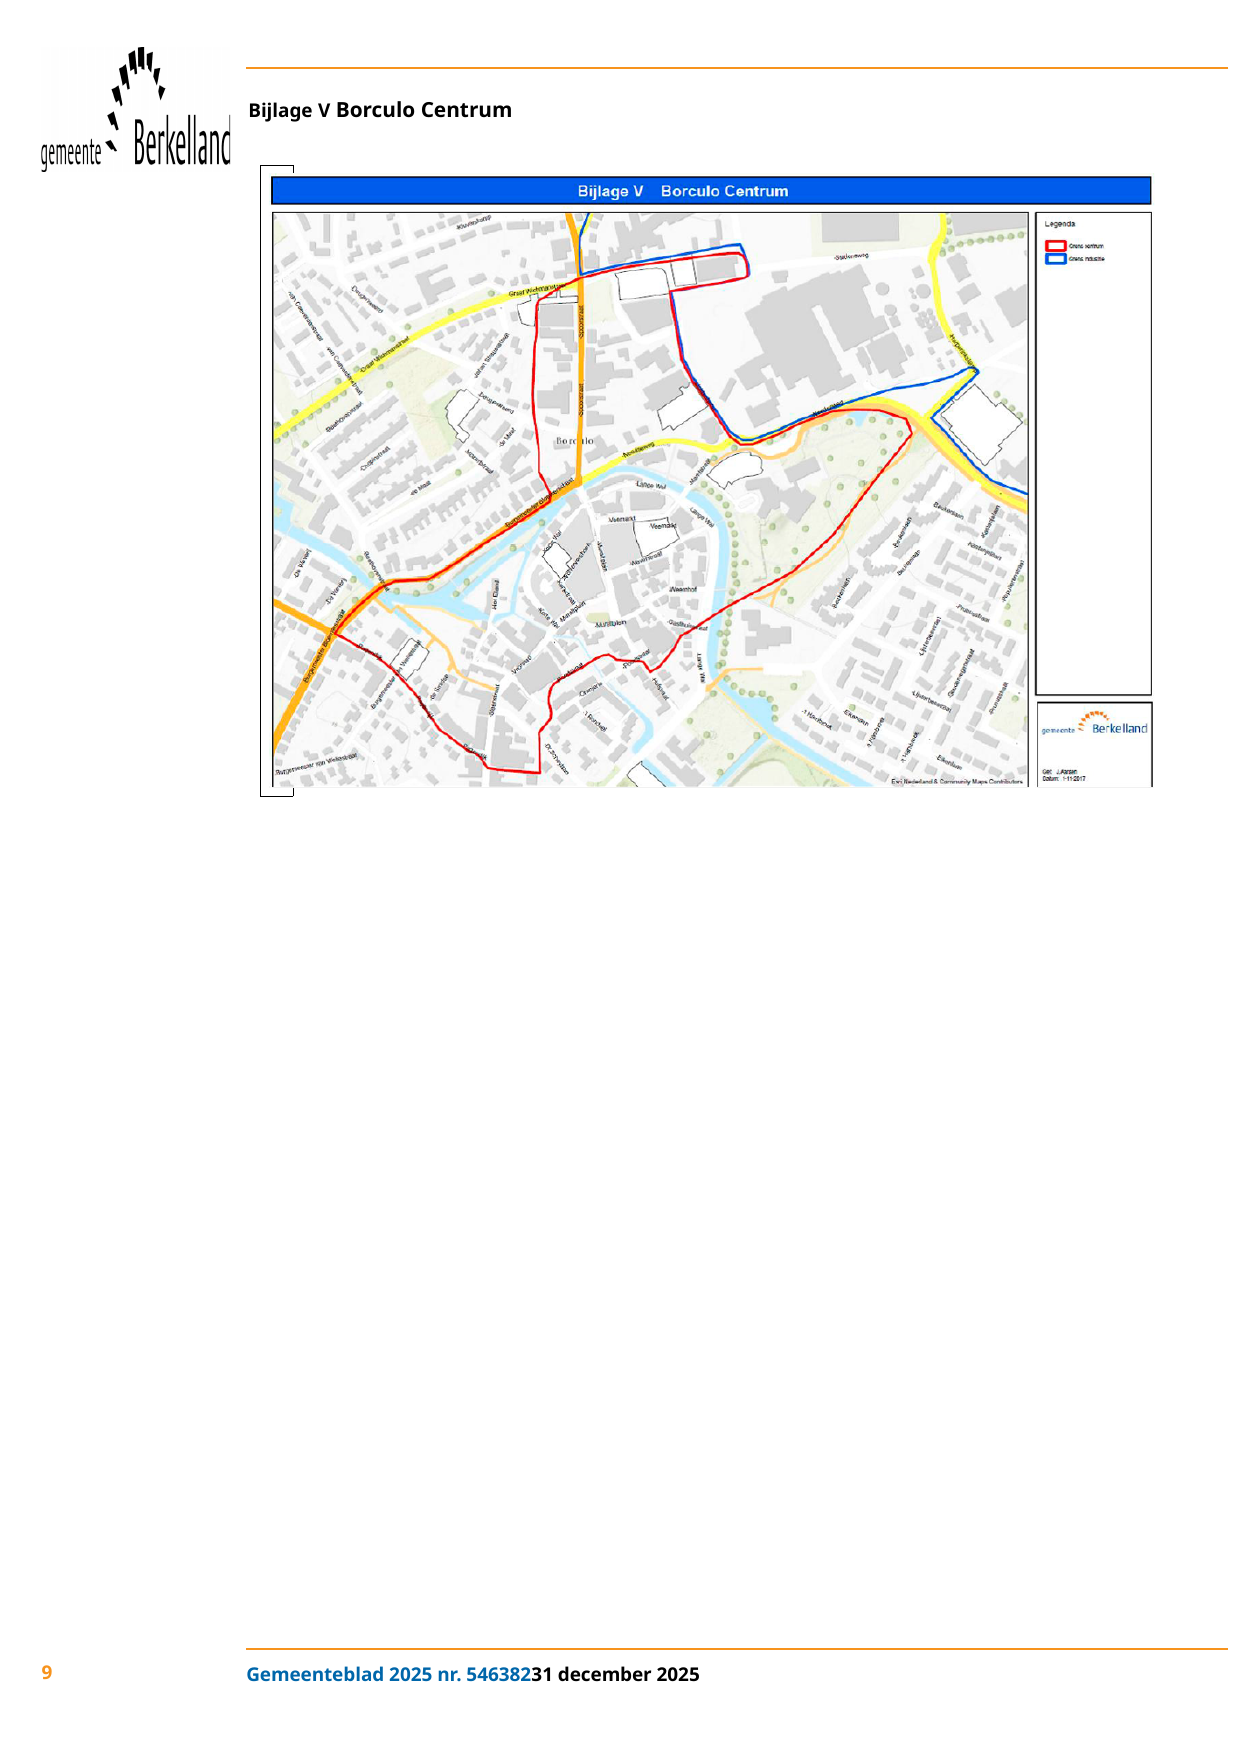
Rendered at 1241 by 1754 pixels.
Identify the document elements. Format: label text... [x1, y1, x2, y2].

picture [268, 173, 1155, 788]
text Bijlage V Borculo Centrum [248, 95, 1152, 123]
picture [41, 47, 231, 172]
